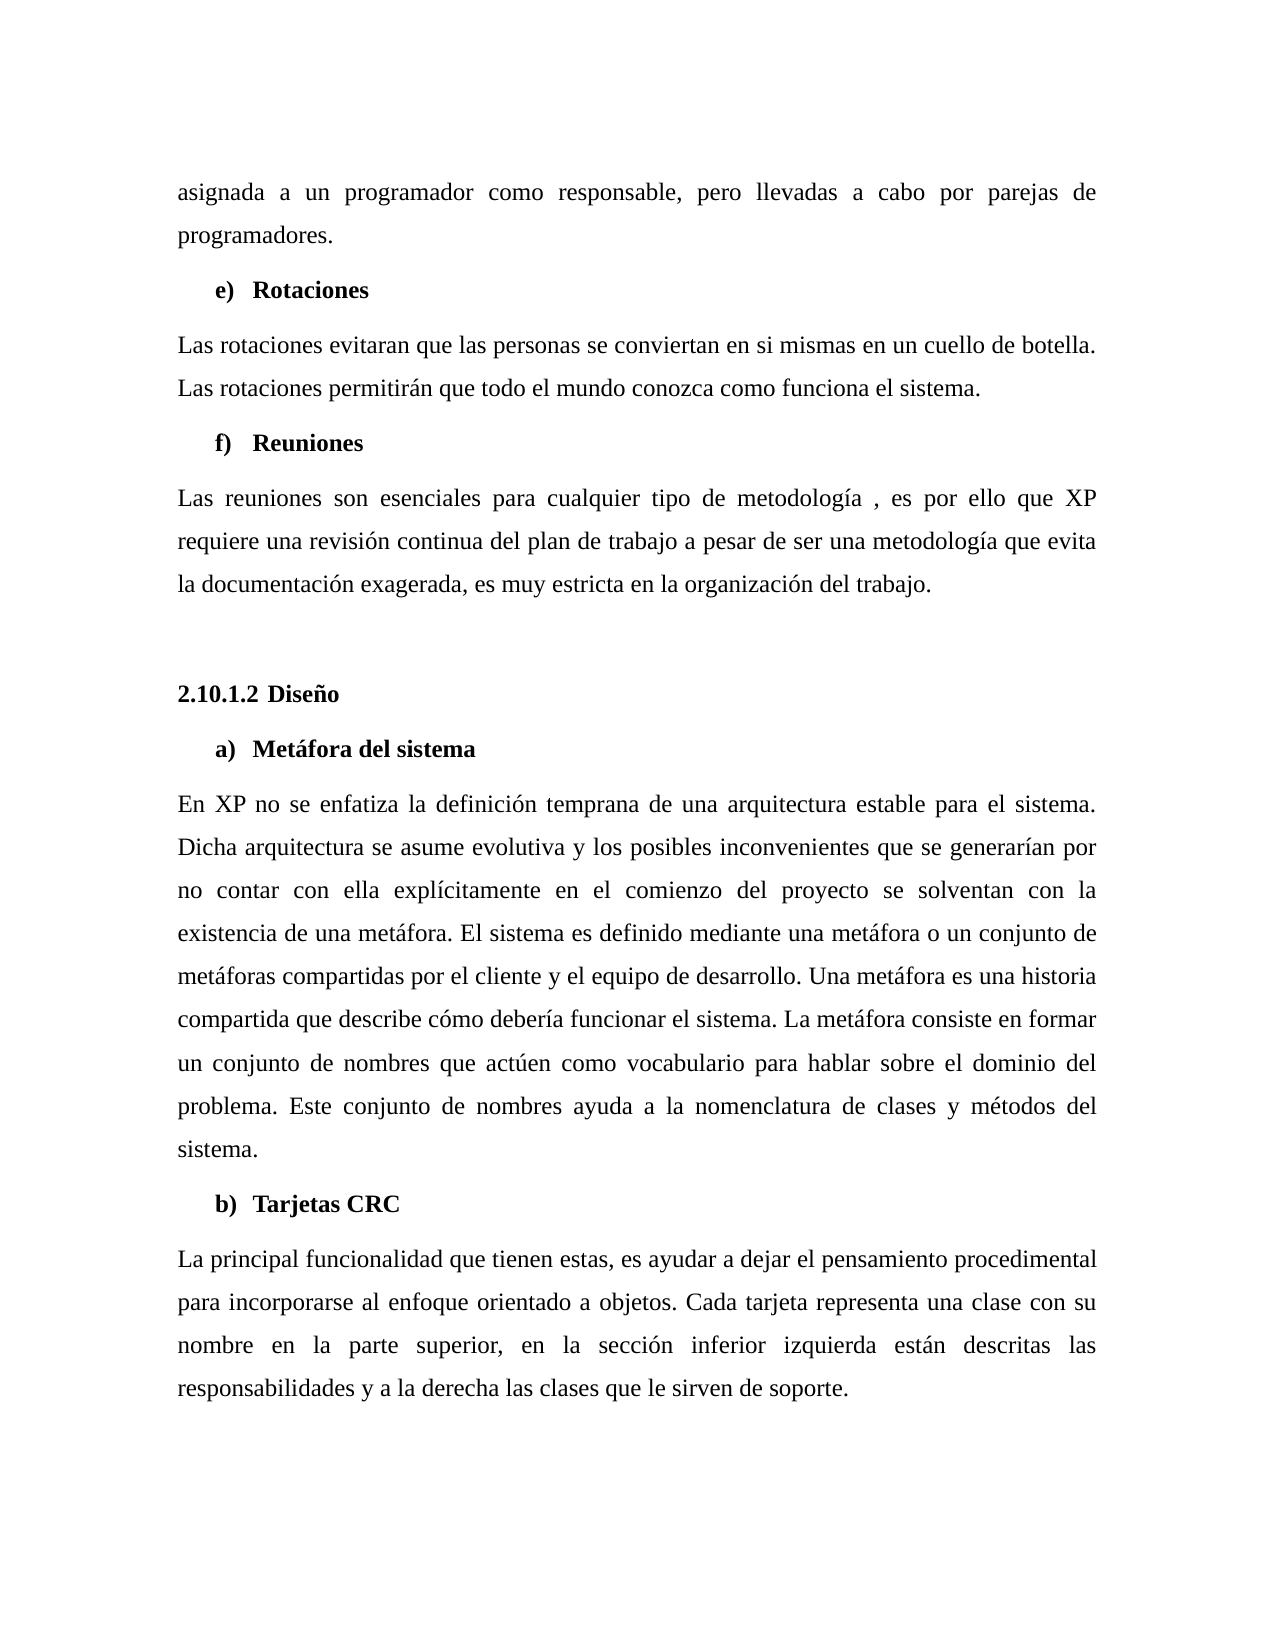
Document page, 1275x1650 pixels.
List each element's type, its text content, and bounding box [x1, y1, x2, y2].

list Reuniones [215, 428, 1098, 457]
text La principal funcionalidad que tienen estas, es ayudar a dejar el pensamiento procedimental para incorporarse al enfoque orientado a objetos. Cada tarjeta representa una clase con su nombre en la parte superior, en la sección inferior izquierda están descritas las responsabilidades y a la derecha las clases que le sirven de soporte. [177, 1244, 1098, 1402]
text asignada a un programador como responsable, pero llevadas a cabo por parejas de programadores. [177, 177, 1098, 249]
list Tarjetas CRC [215, 1189, 1098, 1217]
list Metáfora del sistema [215, 734, 1098, 763]
subtitle Diseño [177, 679, 1098, 708]
list Rotaciones [215, 275, 1098, 304]
text Las reuniones son esenciales para cualquier tipo de metodología , es por ello que XP requiere una revisión continua del plan de trabajo a pesar de ser una metodología que evita la documentación exagerada, es muy estricta en la organización del trabajo. [177, 483, 1098, 598]
text En XP no se enfatiza la definición temprana de una arquitectura estable para el sistema. Dicha arquitectura se asume evolutiva y los posibles inconvenientes que se generarían por no contar con ella explícitamente en el comienzo del proyecto se solventan con la existencia de una metáfora. El sistema es definido mediante una metáfora o un conjunto de metáforas compartidas por el cliente y el equipo de desarrollo. Una metáfora es una historia compartida que describe cómo debería funcionar el sistema. La metáfora consiste en formar un conjunto de nombres que actúen como vocabulario para hablar sobre el dominio del problema. Este conjunto de nombres ayuda a la nomenclatura de clases y métodos del sistema. [177, 789, 1098, 1163]
text Las rotaciones evitaran que las personas se conviertan en si mismas en un cuello de botella. Las rotaciones permitirán que todo el mundo conozca como funciona el sistema. [177, 330, 1098, 402]
